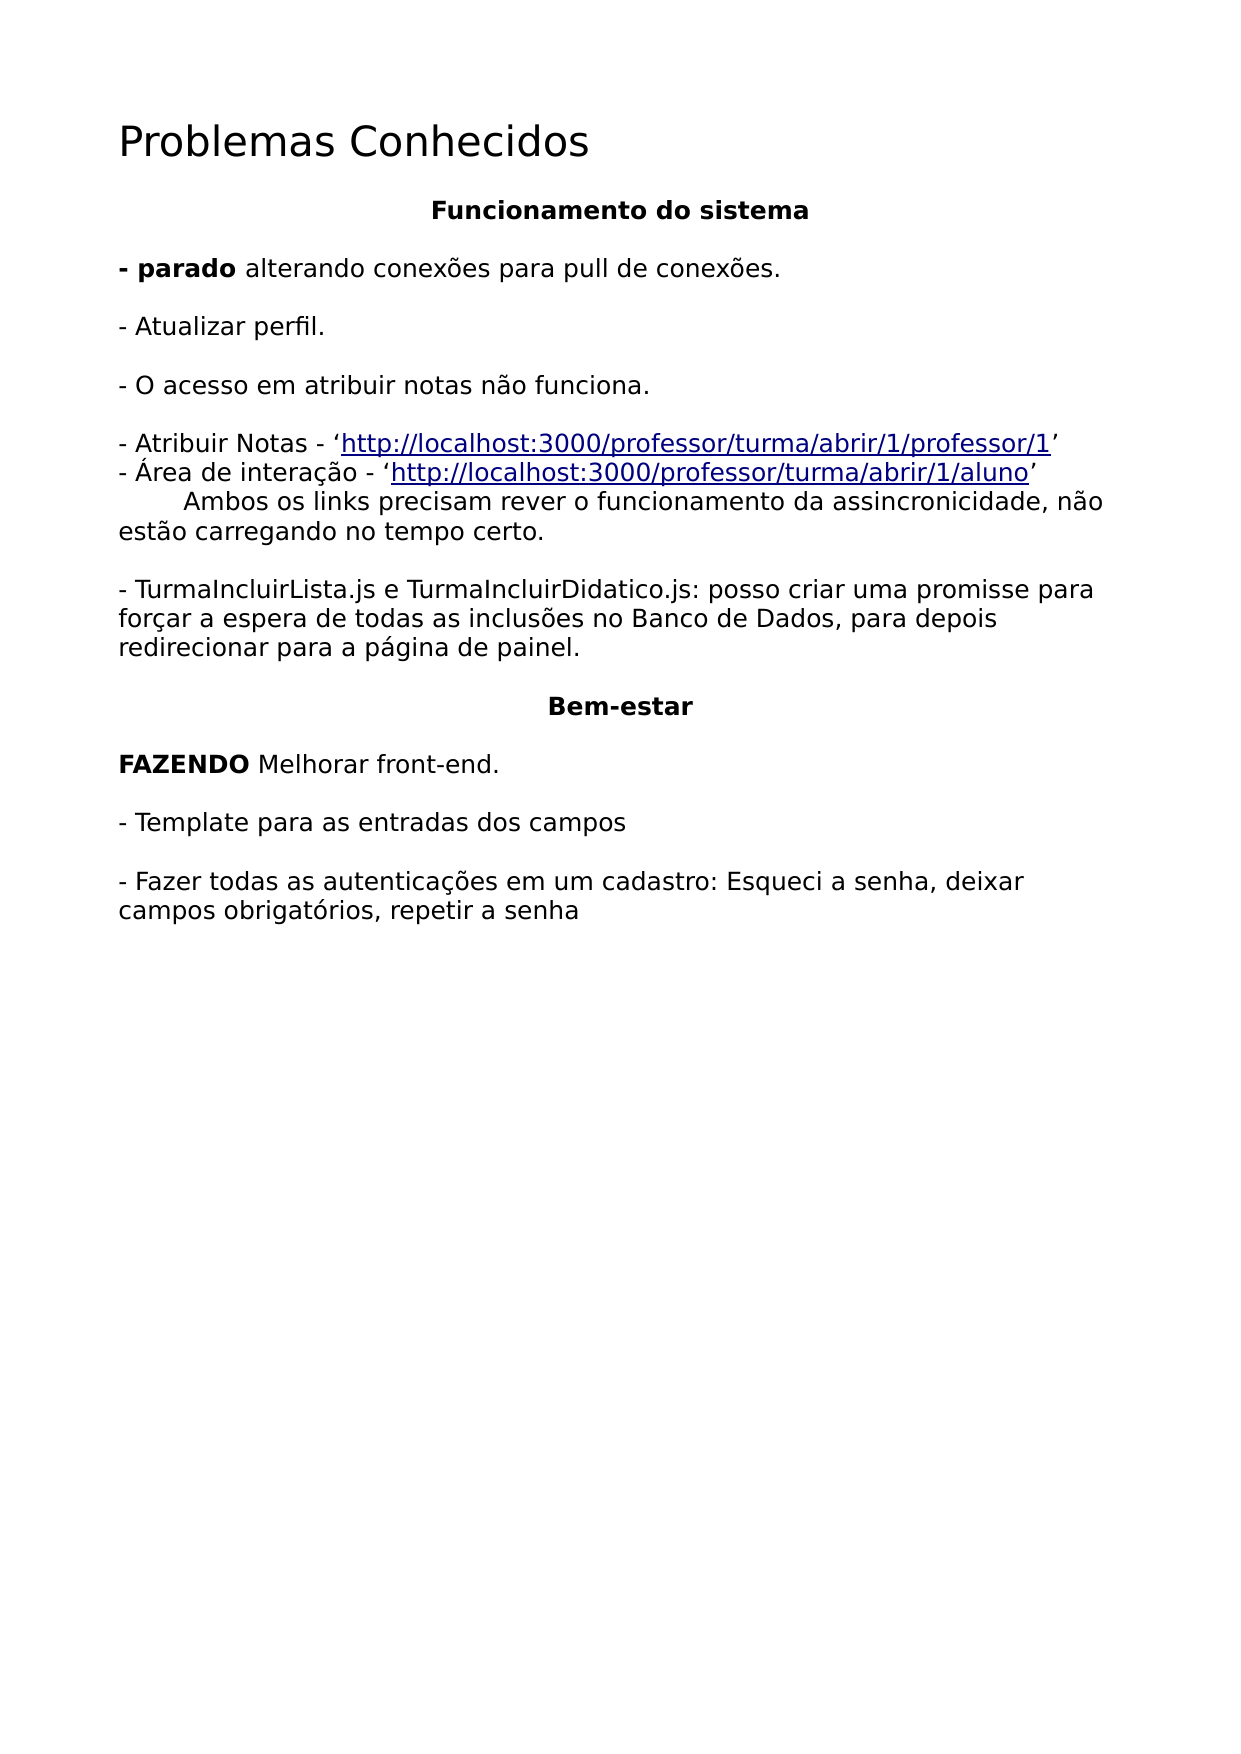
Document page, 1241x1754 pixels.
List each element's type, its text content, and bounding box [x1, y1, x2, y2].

text - parado alterando conexões para pull de conexões. [118, 254, 1122, 283]
text - O acesso em atribuir notas não funciona. [118, 371, 1122, 400]
text Problemas Conhecidos [118, 118, 1122, 167]
text Bem-estar [118, 692, 1122, 721]
text Ambos os links precisam rever o funcionamento da assincronicidade, não estão carregando no tempo certo. [118, 487, 1122, 546]
text - TurmaIncluirLista.js e TurmaIncluirDidatico.js: posso criar uma promisse para forçar a espera de todas as inclusões no Banco de Dados, para depois redirecionar para a página de painel. [118, 575, 1122, 662]
text - Área de interação - ‘http://localhost:3000/professor/turma/abrir/1/aluno’ [118, 458, 1122, 487]
text - Fazer todas as autenticações em um cadastro: Esqueci a senha, deixar campos obrigatórios, repetir a senha [118, 867, 1122, 925]
text - Template para as entradas dos campos [118, 808, 1122, 837]
text - Atualizar perfil. [118, 312, 1122, 342]
text - Atribuir Notas - ‘http://localhost:3000/professor/turma/abrir/1/professor/1’ [118, 429, 1122, 458]
text FAZENDO Melhorar front-end. [118, 750, 1122, 779]
text Funcionamento do sistema [118, 196, 1122, 225]
